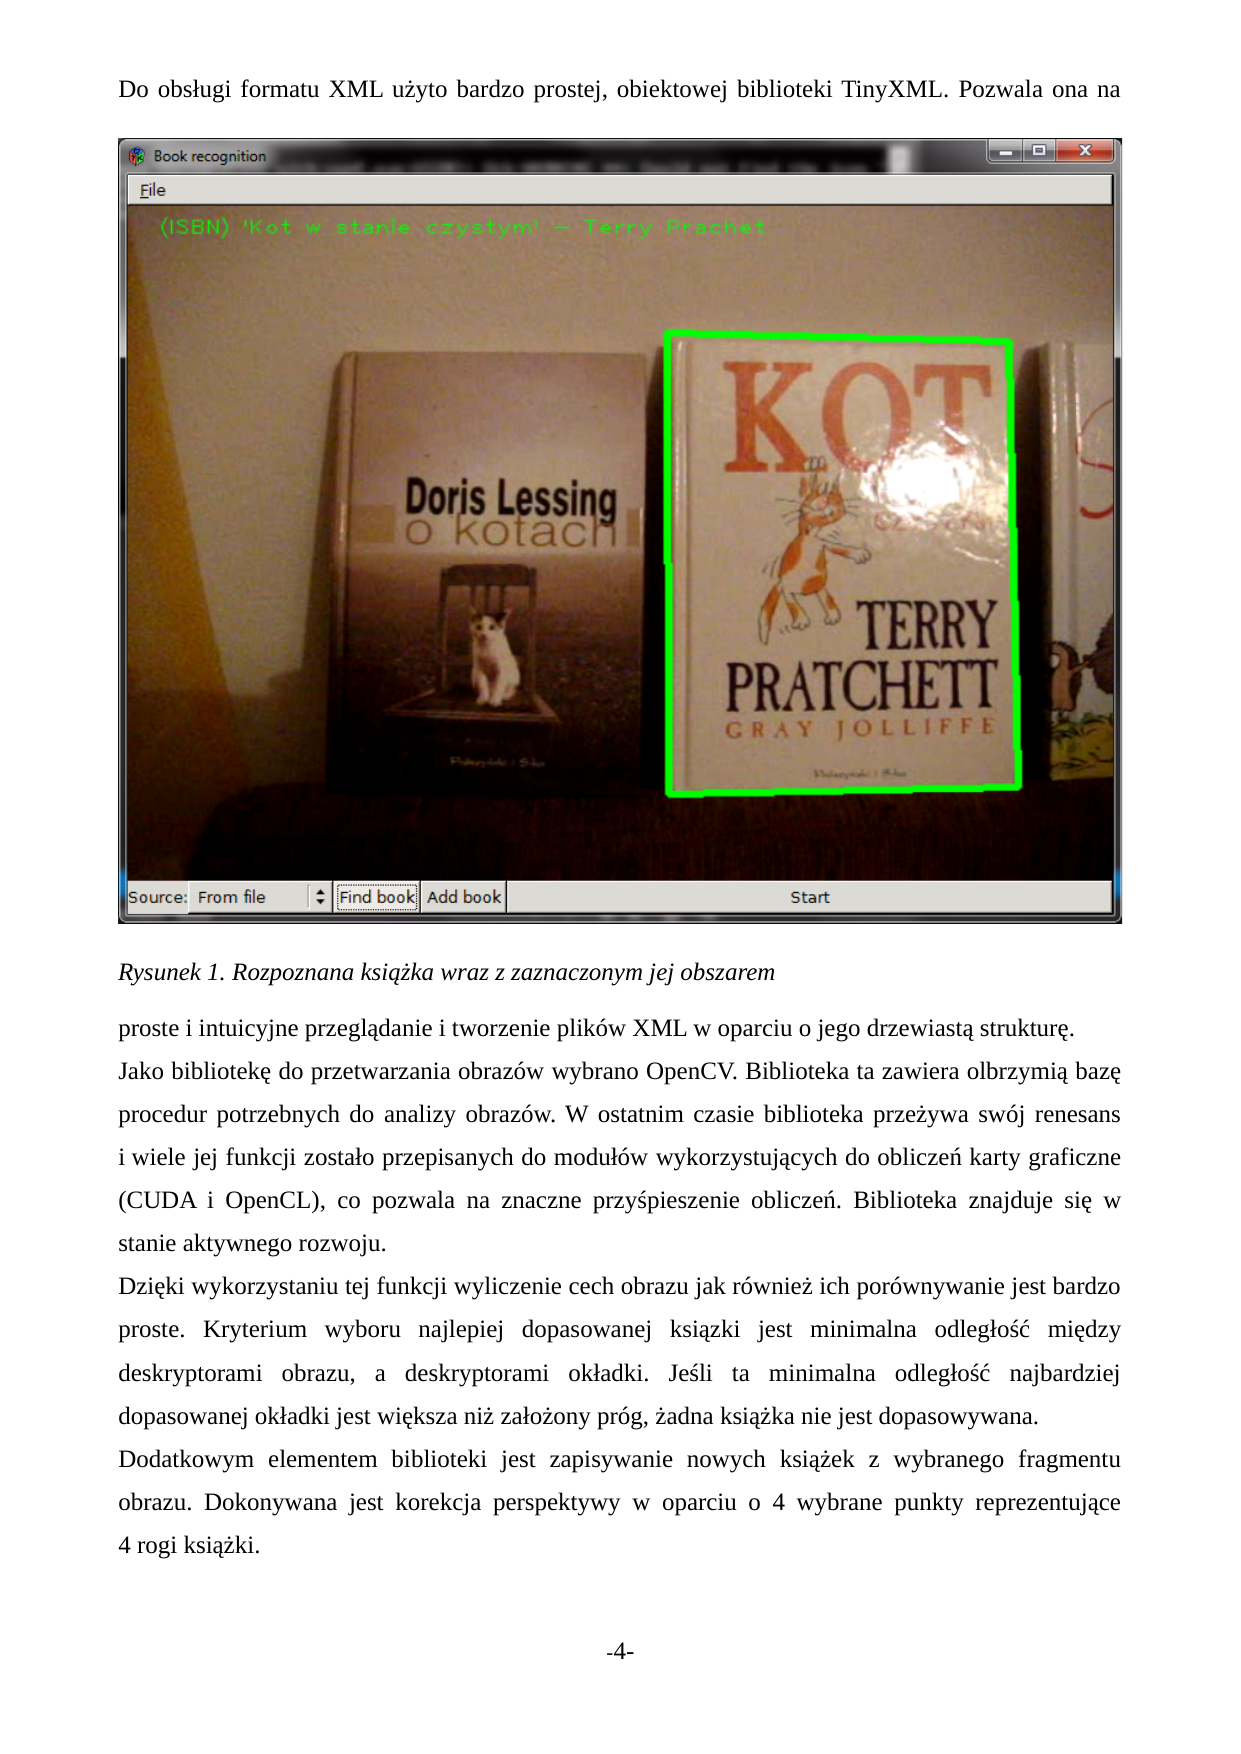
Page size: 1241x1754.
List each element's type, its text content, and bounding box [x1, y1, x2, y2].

text Rysunek 1. Rozpoznana książka wraz z zaznaczonym jej obszarem [118, 957, 1122, 986]
text Dodatkowym elementem biblioteki jest zapisywanie nowych książek z wybranego fragmentu obrazu. Dokonywana jest korekcja perspektywy w oparciu o 4 wybrane punkty reprezentujące 4 rogi książki. [118, 1444, 1122, 1559]
text Do obsługi formatu XML użyto bardzo prostej, obiektowej biblioteki TinyXML. Pozwala ona na [118, 74, 1122, 138]
text proste i intuicyjne przeglądanie i tworzenie plików XML w oparciu o jego drzewiastą strukturę. [118, 986, 1122, 1041]
text Dzięki wykorzystaniu tej funkcji wyliczenie cech obrazu jak również ich porównywanie jest bardzo proste. Kryterium wyboru najlepiej dopasowanej ksiązki jest minimalna odległość między deskryptorami obrazu, a deskryptorami okładki. Jeśli ta minimalna odległość najbardziej dopasowanej okładki jest większa niż założony próg, żadna książka nie jest dopasowywana. [118, 1271, 1122, 1429]
text [118, 924, 1122, 957]
text Jako bibliotekę do przetwarzania obrazów wybrano OpenCV. Biblioteka ta zawiera olbrzymią bazę procedur potrzebnych do analizy obrazów. W ostatnim czasie biblioteka przeżywa swój renesans i wiele jej funkcji zostało przepisanych do modułów wykorzystujących do obliczeń karty graficzne (CUDA i OpenCL), co pozwala na znaczne przyśpieszenie obliczeń. Biblioteka znajduje się w stanie aktywnego rozwoju. [118, 1056, 1122, 1257]
